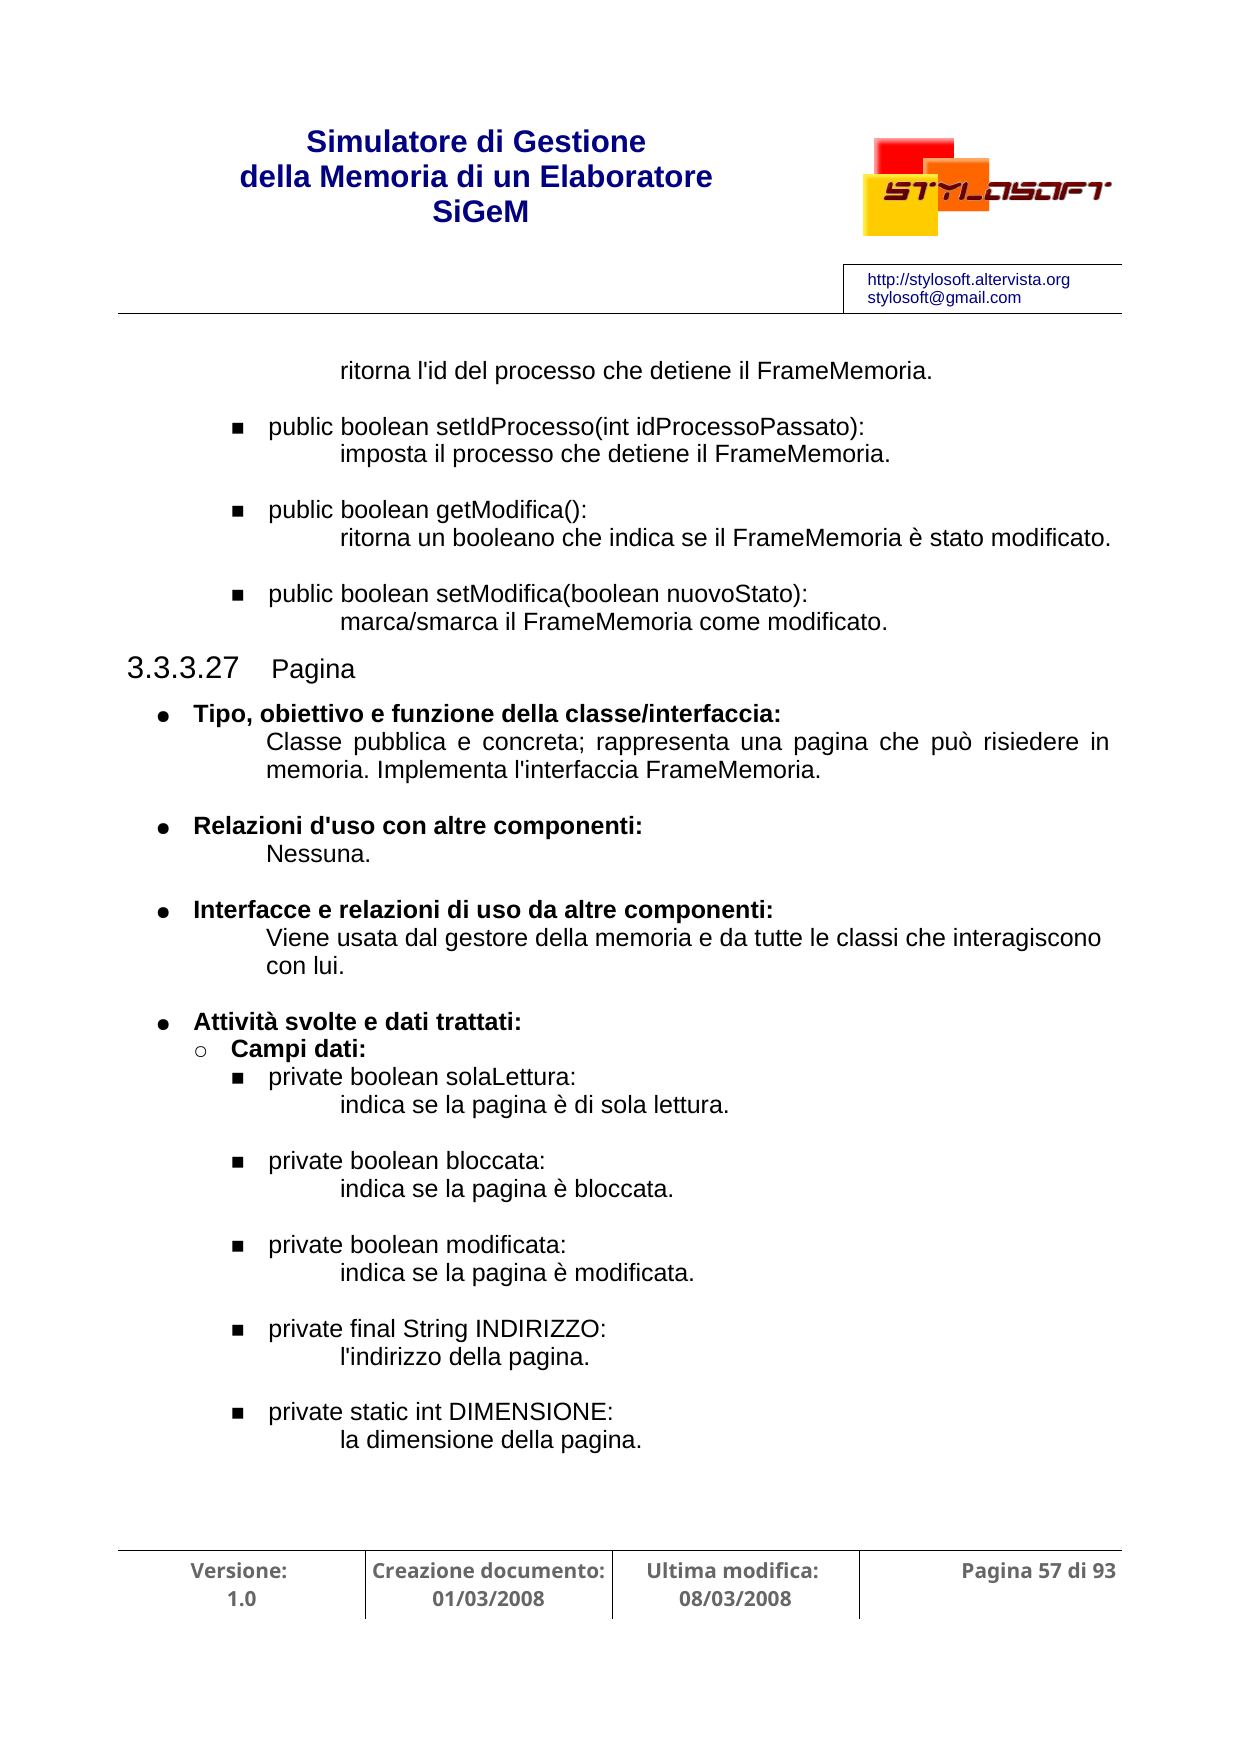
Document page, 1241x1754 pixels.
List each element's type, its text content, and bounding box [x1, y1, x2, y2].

text l'indirizzo della pagina. [118, 1342, 1122, 1370]
list Relazioni d'uso con altre componenti: [156, 812, 1122, 840]
text la dimensione della pagina. [118, 1426, 1122, 1454]
list private boolean modificata: [231, 1231, 1122, 1258]
text marca/smarca il FrameMemoria come modificato. [118, 608, 1122, 636]
list private final String INDIRIZZO: [231, 1314, 1122, 1342]
text ritorna l'id del processo che detiene il FrameMemoria. [118, 357, 1122, 384]
list Viene usata dal gestore della memoria e da tutte le classi che interagiscono con lui. [156, 923, 1122, 979]
subtitle Pagina [118, 651, 1122, 685]
list Campi dati: [193, 1035, 1122, 1063]
list private boolean solaLettura: [231, 1063, 1122, 1091]
list public boolean setModifica(boolean nuovoStato): [231, 580, 1122, 608]
list public boolean setIdProcesso(int idProcessoPassato): [231, 412, 1122, 440]
list Interfacce e relazioni di uso da altre componenti: [156, 896, 1122, 923]
text indica se la pagina è di sola lettura. [118, 1091, 1122, 1119]
list public boolean getModifica(): [231, 496, 1122, 524]
text indica se la pagina è modificata. [118, 1258, 1122, 1286]
text imposta il processo che detiene il FrameMemoria. [118, 440, 1122, 468]
list private boolean bloccata: [231, 1147, 1122, 1175]
list Attività svolte e dati trattati: [156, 1007, 1122, 1035]
list private static int DIMENSIONE: [231, 1398, 1122, 1426]
list Nessuna. [156, 840, 1122, 868]
list Classe pubblica e concreta; rappresenta una pagina che può risiedere in memoria. Implementa l'interfaccia FrameMemoria. [156, 728, 1122, 784]
list Tipo, obiettivo e funzione della classe/interfaccia: [156, 700, 1122, 728]
picture [848, 123, 1117, 247]
text ritorna un booleano che indica se il FrameMemoria è stato modificato. [118, 524, 1122, 552]
text indica se la pagina è bloccata. [118, 1175, 1122, 1203]
